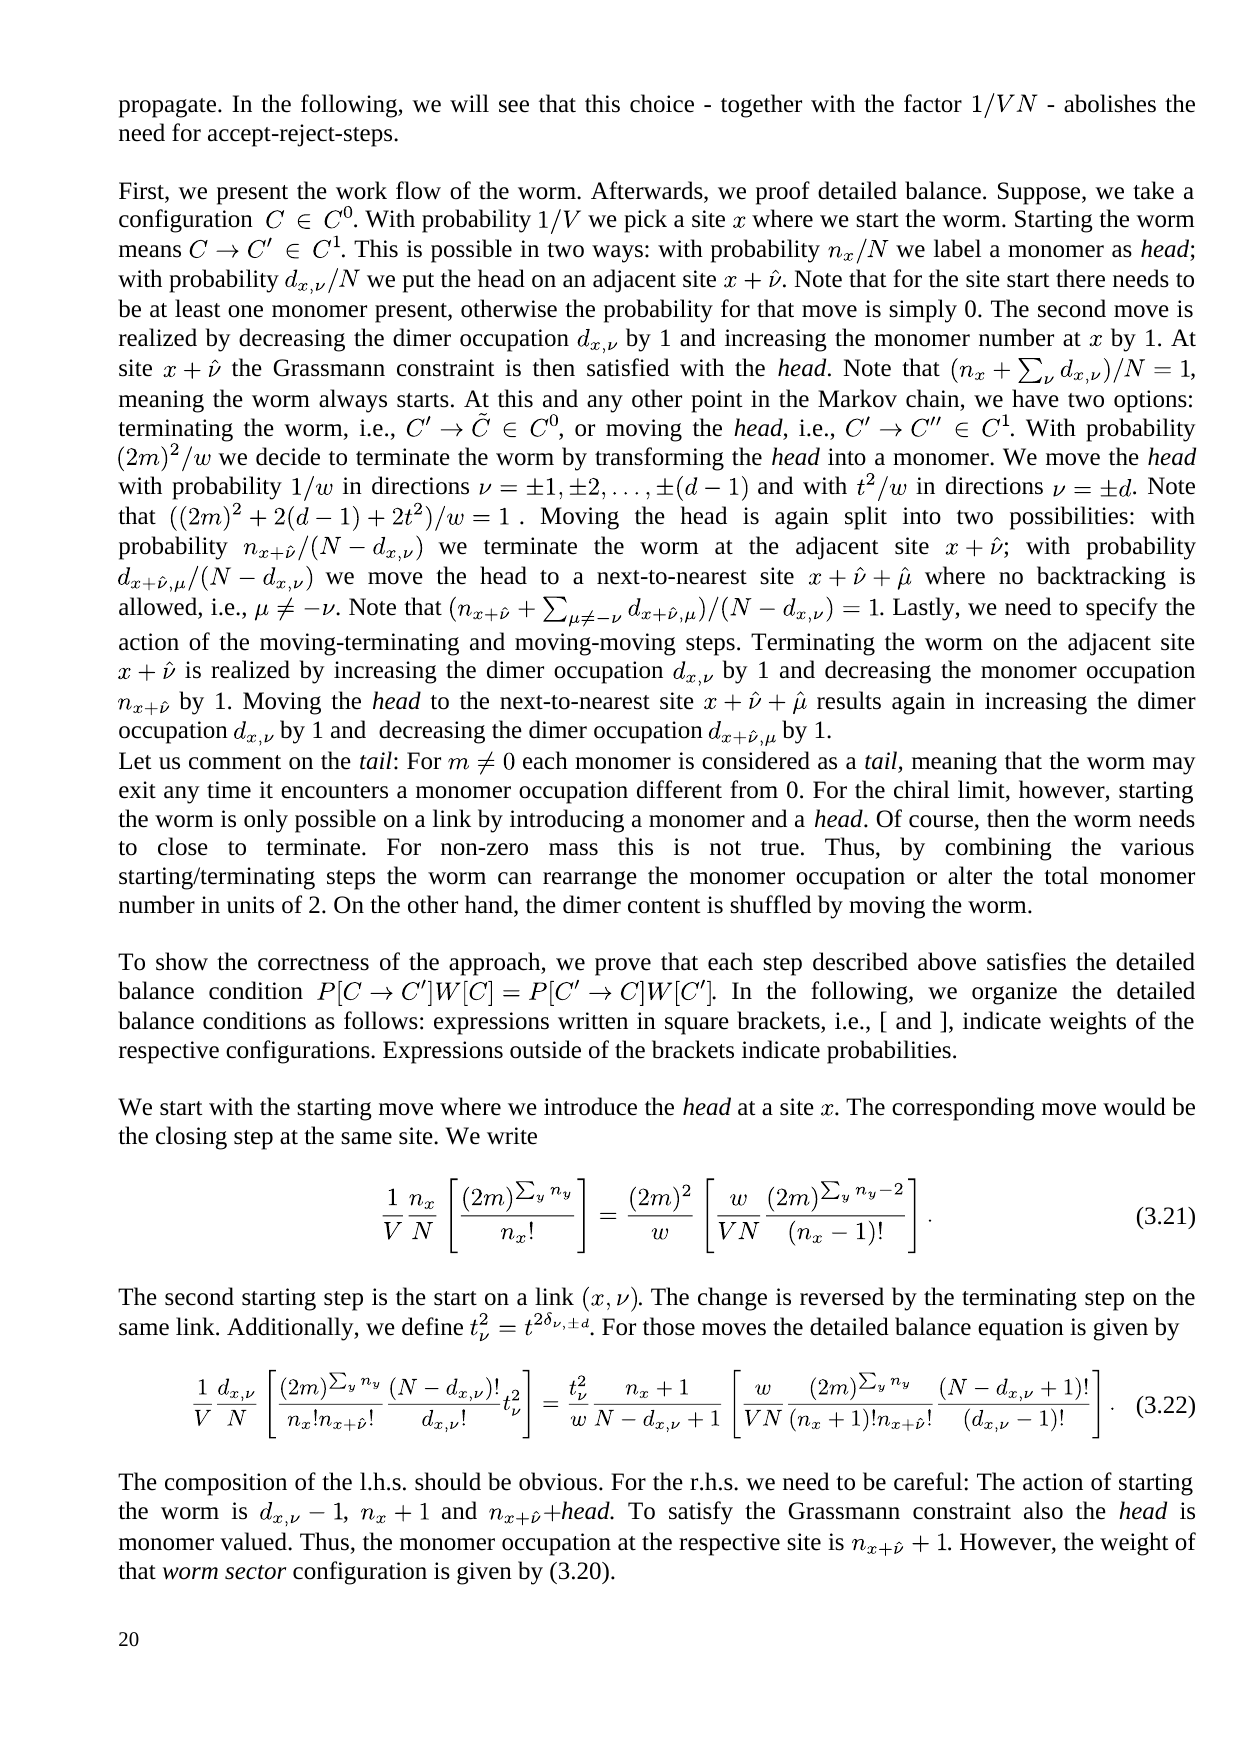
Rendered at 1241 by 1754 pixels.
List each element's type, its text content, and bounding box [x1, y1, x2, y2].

text The second starting step is the start on a link . The change is reversed by the terminating step on the same link. Additionally, we define . For those moves the detailed balance equation is given by [118, 1282, 1196, 1341]
text (3.21) [916, 1178, 1196, 1253]
text First, we present the work flow of the worm. Afterwards, we proof detailed balance. Suppose, we take a configuration . With probability we pick a site where we start the worm. Starting the worm means . This is possible in two ways: with probability we label a monomer as head; with probability we put the head on an adjacent site . Note that for the site start there needs to be at least one monomer present, otherwise the probability for that move is simply 0. The second move is realized by decreasing the dimer occupation by 1 and increasing the monomer number at by 1. At site the Grassmann constraint is then satisfied with the head. Note that , meaning the worm always starts. At this and any other point in the Markov chain, we have two options: terminating the worm, i.e., , or moving the head, i.e., . With probability we decide to terminate the worm by transforming the head into a monomer. We move the head with probability in directions and with in directions . Note that . Moving the head is again split into two possibilities: with probability we terminate the worm at the adjacent site ; with probability we move the head to a next-to-nearest site where no backtracking is allowed, i.e., . Note that . Lastly, we need to specify the action of the moving-terminating and moving-moving steps. Terminating the worm on the adjacent site is realized by increasing the dimer occupation by 1 and decreasing the monomer occupation by 1. Moving the head to the next-to-nearest site results again in increasing the dimer occupation by 1 and decreasing the dimer occupation by 1. [118, 176, 1196, 746]
text To show the correctness of the approach, we prove that each step described above satisfies the detailed balance condition . In the following, we organize the detailed balance conditions as follows: expressions written in square brackets, i.e., [ and ], indicate weights of the respective configurations. Expressions outside of the brackets indicate probabilities. [118, 947, 1196, 1063]
text Let us comment on the tail: For each monomer is considered as a tail, meaning that the worm may exit any time it encounters a monomer occupation different from 0. For the chiral limit, however, starting the worm is only possible on a link by introducing a monomer and a head. Of course, then the worm needs to close to terminate. For non-zero mass this is not true. Thus, by combining the various starting/terminating steps the worm can rearrange the monomer occupation or alter the total monomer number in units of 2. On the other hand, the dimer content is shuffled by moving the worm. [118, 746, 1196, 919]
text propagate. In the following, we will see that this choice - together with the factor - abolishes the need for accept-reject-steps. [118, 89, 1196, 147]
text We start with the starting move where we introduce the head at a site . The corresponding move would be the closing step at the same site. We write [118, 1092, 1196, 1150]
text The composition of the l.h.s. should be obvious. For the r.h.s. we need to be careful: The action of starting the worm is , and head. To satisfy the Grassmann constraint also the head is monomer valued. Thus, the monomer occupation at the respective site is . However, the weight of that worm sector configuration is given by (3.20). [118, 1467, 1196, 1585]
text [118, 1178, 450, 1253]
text (3.22) [1100, 1370, 1196, 1438]
text [118, 1370, 269, 1438]
